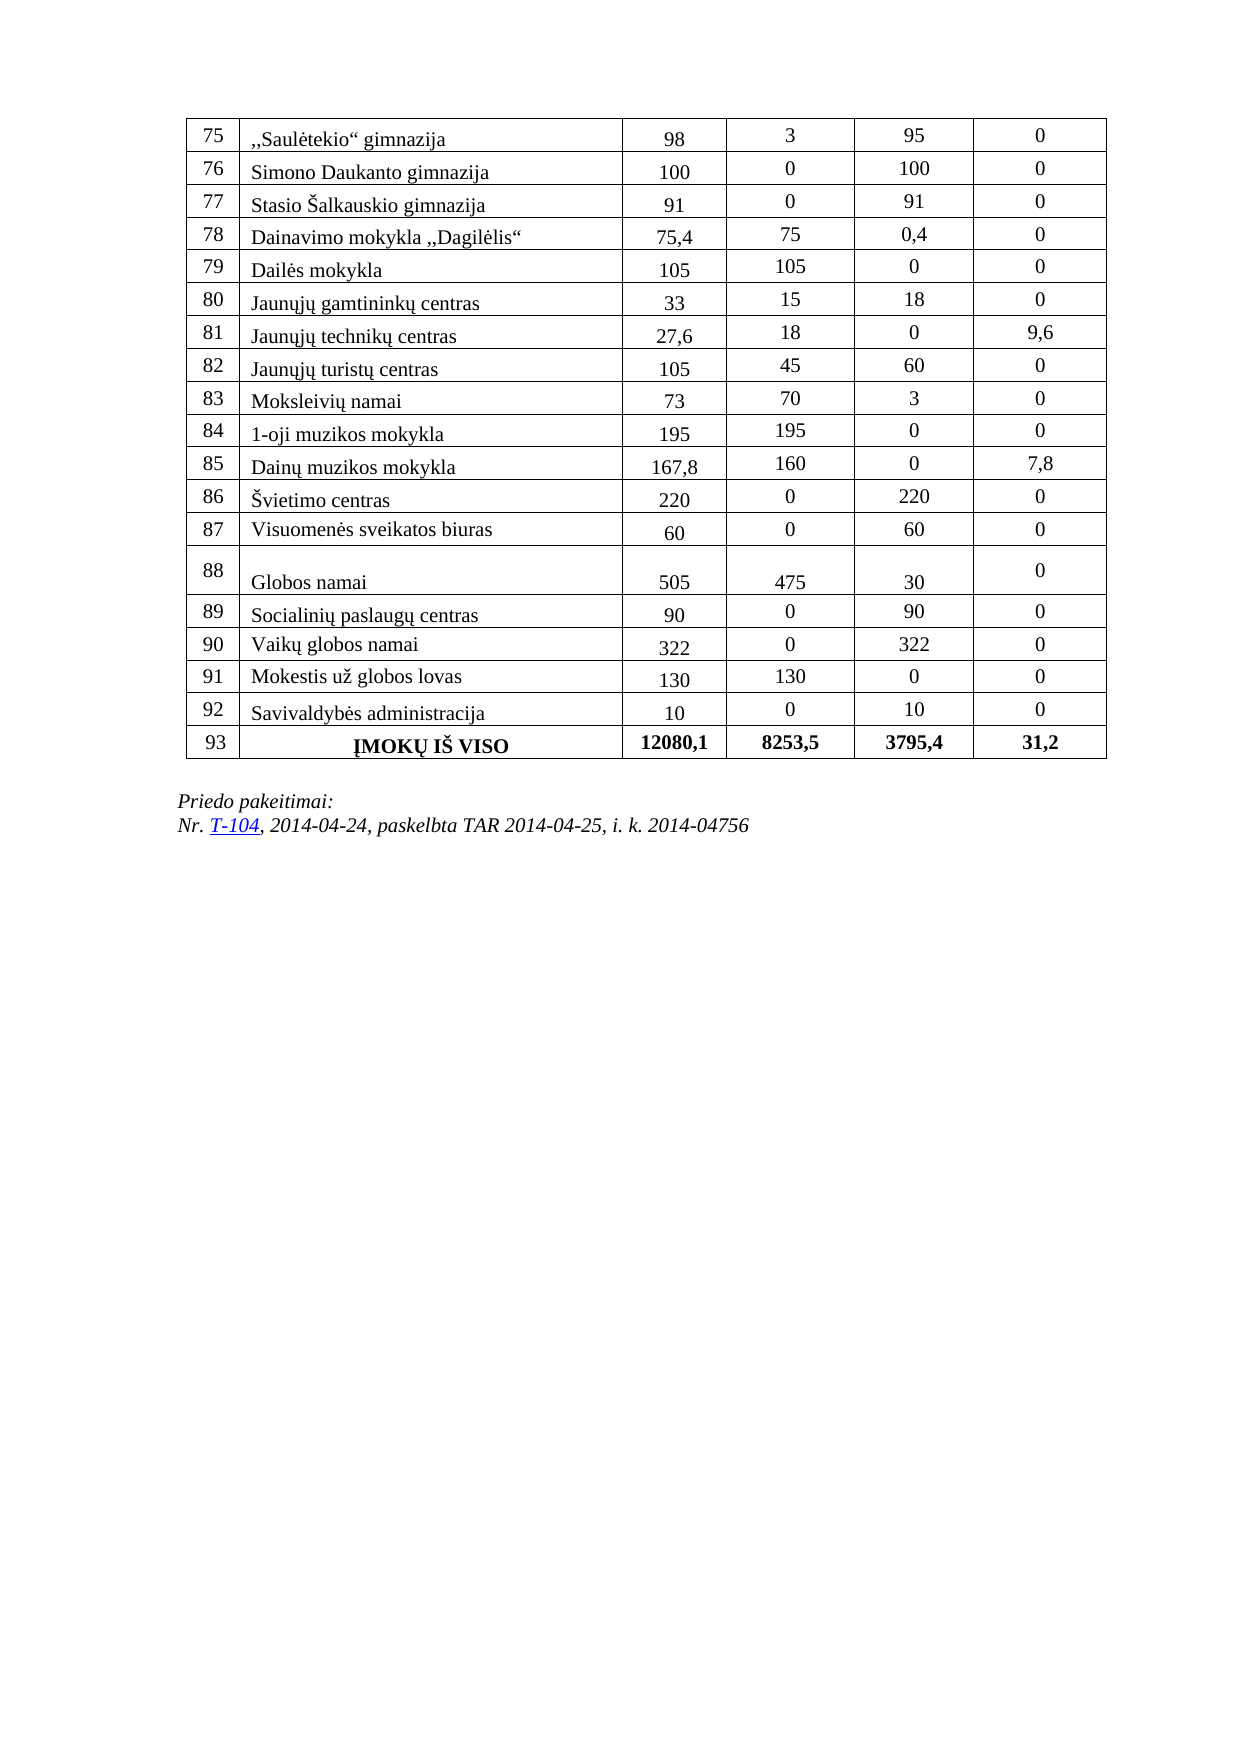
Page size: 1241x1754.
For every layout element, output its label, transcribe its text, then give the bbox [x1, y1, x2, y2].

table_cell Jaunųjų turistų centras [240, 349, 622, 381]
table_cell 87 [187, 513, 239, 545]
table_cell 100 [855, 152, 973, 184]
table_cell 75 [187, 119, 239, 151]
table_cell 33 [623, 283, 726, 315]
table_cell 0 [855, 661, 973, 692]
table_cell ,,Saulėtekio“ gimnazija [240, 119, 622, 151]
table_cell 0 [974, 283, 1106, 315]
table_cell Jaunųjų technikų centras [240, 316, 622, 348]
table_cell 60 [623, 513, 726, 545]
table_cell 88 [187, 546, 239, 594]
table_cell 60 [855, 349, 973, 381]
table_cell 220 [855, 480, 973, 512]
table_cell 0 [974, 349, 1106, 381]
table_cell 9,6 [974, 316, 1106, 348]
table_cell Mokestis už globos lovas [240, 661, 622, 692]
table_cell Globos namai [240, 546, 622, 594]
table_cell 195 [623, 415, 726, 446]
table_cell 0 [727, 480, 854, 512]
table_cell Visuomenės sveikatos biuras [240, 513, 622, 545]
table_cell 85 [187, 447, 239, 479]
table_cell 0 [855, 250, 973, 282]
table_cell Socialinių paslaugų centras [240, 595, 622, 627]
table_cell 160 [727, 447, 854, 479]
table_cell 0 [974, 382, 1106, 413]
table_cell Simono Daukanto gimnazija [240, 152, 622, 184]
table_cell 7,8 [974, 447, 1106, 479]
table_cell 0 [974, 628, 1106, 659]
table_cell 70 [727, 382, 854, 413]
table_cell 10 [623, 693, 726, 725]
table_cell 0 [974, 513, 1106, 545]
table_cell 60 [855, 513, 973, 545]
text Nr. T-104, 2014-04-24, paskelbta TAR 2014-04-25, i. k. 2014-04756 [177, 813, 1181, 837]
table_cell 105 [727, 250, 854, 282]
table_cell Jaunųjų gamtininkų centras [240, 283, 622, 315]
table_cell 0 [727, 152, 854, 184]
table_cell 10 [855, 693, 973, 725]
table_cell 91 [855, 185, 973, 217]
table_cell 18 [727, 316, 854, 348]
table_cell 0 [974, 218, 1106, 249]
table_cell 0 [974, 185, 1106, 217]
table_cell Moksleivių namai [240, 382, 622, 413]
table_cell 0 [974, 661, 1106, 692]
table_cell 0 [727, 513, 854, 545]
table_cell 31,2 [974, 726, 1106, 758]
table_cell 195 [727, 415, 854, 446]
table_cell 1-oji muzikos mokykla [240, 415, 622, 446]
table_cell Dailės mokykla [240, 250, 622, 282]
table_cell 0 [855, 316, 973, 348]
table_cell 100 [623, 152, 726, 184]
table_cell 0 [727, 693, 854, 725]
table_cell 90 [855, 595, 973, 627]
table_cell 30 [855, 546, 973, 594]
table_cell 82 [187, 349, 239, 381]
table_cell 475 [727, 546, 854, 594]
table_cell 3 [855, 382, 973, 413]
table_cell 90 [187, 628, 239, 659]
table_cell 80 [187, 283, 239, 315]
table_cell 81 [187, 316, 239, 348]
table_cell 0,4 [855, 218, 973, 249]
table_cell 0 [974, 546, 1106, 594]
table_cell 95 [855, 119, 973, 151]
table_cell 75 [727, 218, 854, 249]
table_cell 18 [855, 283, 973, 315]
table_cell 76 [187, 152, 239, 184]
table_cell 0 [974, 415, 1106, 446]
table_cell Švietimo centras [240, 480, 622, 512]
table_cell Vaikų globos namai [240, 628, 622, 659]
table_cell 78 [187, 218, 239, 249]
table_cell 0 [727, 628, 854, 659]
table_cell 0 [974, 119, 1106, 151]
table_cell Stasio Šalkauskio gimnazija [240, 185, 622, 217]
table_cell 0 [974, 480, 1106, 512]
table_cell Savivaldybės administracija [240, 693, 622, 725]
table_cell 130 [623, 661, 726, 692]
table_cell 89 [187, 595, 239, 627]
table_cell 220 [623, 480, 726, 512]
table_cell 12080,1 [623, 726, 726, 758]
table_cell Dainavimo mokykla ,,Dagilėlis“ [240, 218, 622, 249]
table_cell 0 [727, 185, 854, 217]
table_cell 90 [623, 595, 726, 627]
table_cell 15 [727, 283, 854, 315]
table_cell 93 [187, 726, 239, 758]
table_cell 79 [187, 250, 239, 282]
table_cell 73 [623, 382, 726, 413]
table_cell 0 [974, 250, 1106, 282]
table_cell 91 [187, 661, 239, 692]
table_cell 0 [974, 693, 1106, 725]
table_cell 105 [623, 250, 726, 282]
table_cell 322 [855, 628, 973, 659]
table_cell 91 [623, 185, 726, 217]
table_cell 27,6 [623, 316, 726, 348]
table_cell 84 [187, 415, 239, 446]
table_cell Dainų muzikos mokykla [240, 447, 622, 479]
table_cell 322 [623, 628, 726, 659]
table_cell 86 [187, 480, 239, 512]
table_cell 45 [727, 349, 854, 381]
table_cell 505 [623, 546, 726, 594]
table_cell 0 [855, 447, 973, 479]
table_cell 0 [727, 595, 854, 627]
text Priedo pakeitimai: [177, 789, 1181, 813]
table_cell 98 [623, 119, 726, 151]
table_cell 3795,4 [855, 726, 973, 758]
table_cell 0 [855, 415, 973, 446]
table_cell 92 [187, 693, 239, 725]
table_cell 0 [974, 595, 1106, 627]
table_cell 0 [974, 152, 1106, 184]
table_cell 75,4 [623, 218, 726, 249]
table_cell 83 [187, 382, 239, 413]
table_cell 77 [187, 185, 239, 217]
table_cell 105 [623, 349, 726, 381]
table_cell 167,8 [623, 447, 726, 479]
table_cell 130 [727, 661, 854, 692]
table_cell 3 [727, 119, 854, 151]
table_cell 8253,5 [727, 726, 854, 758]
table_cell ĮMOKŲ IŠ VISO [240, 726, 622, 758]
